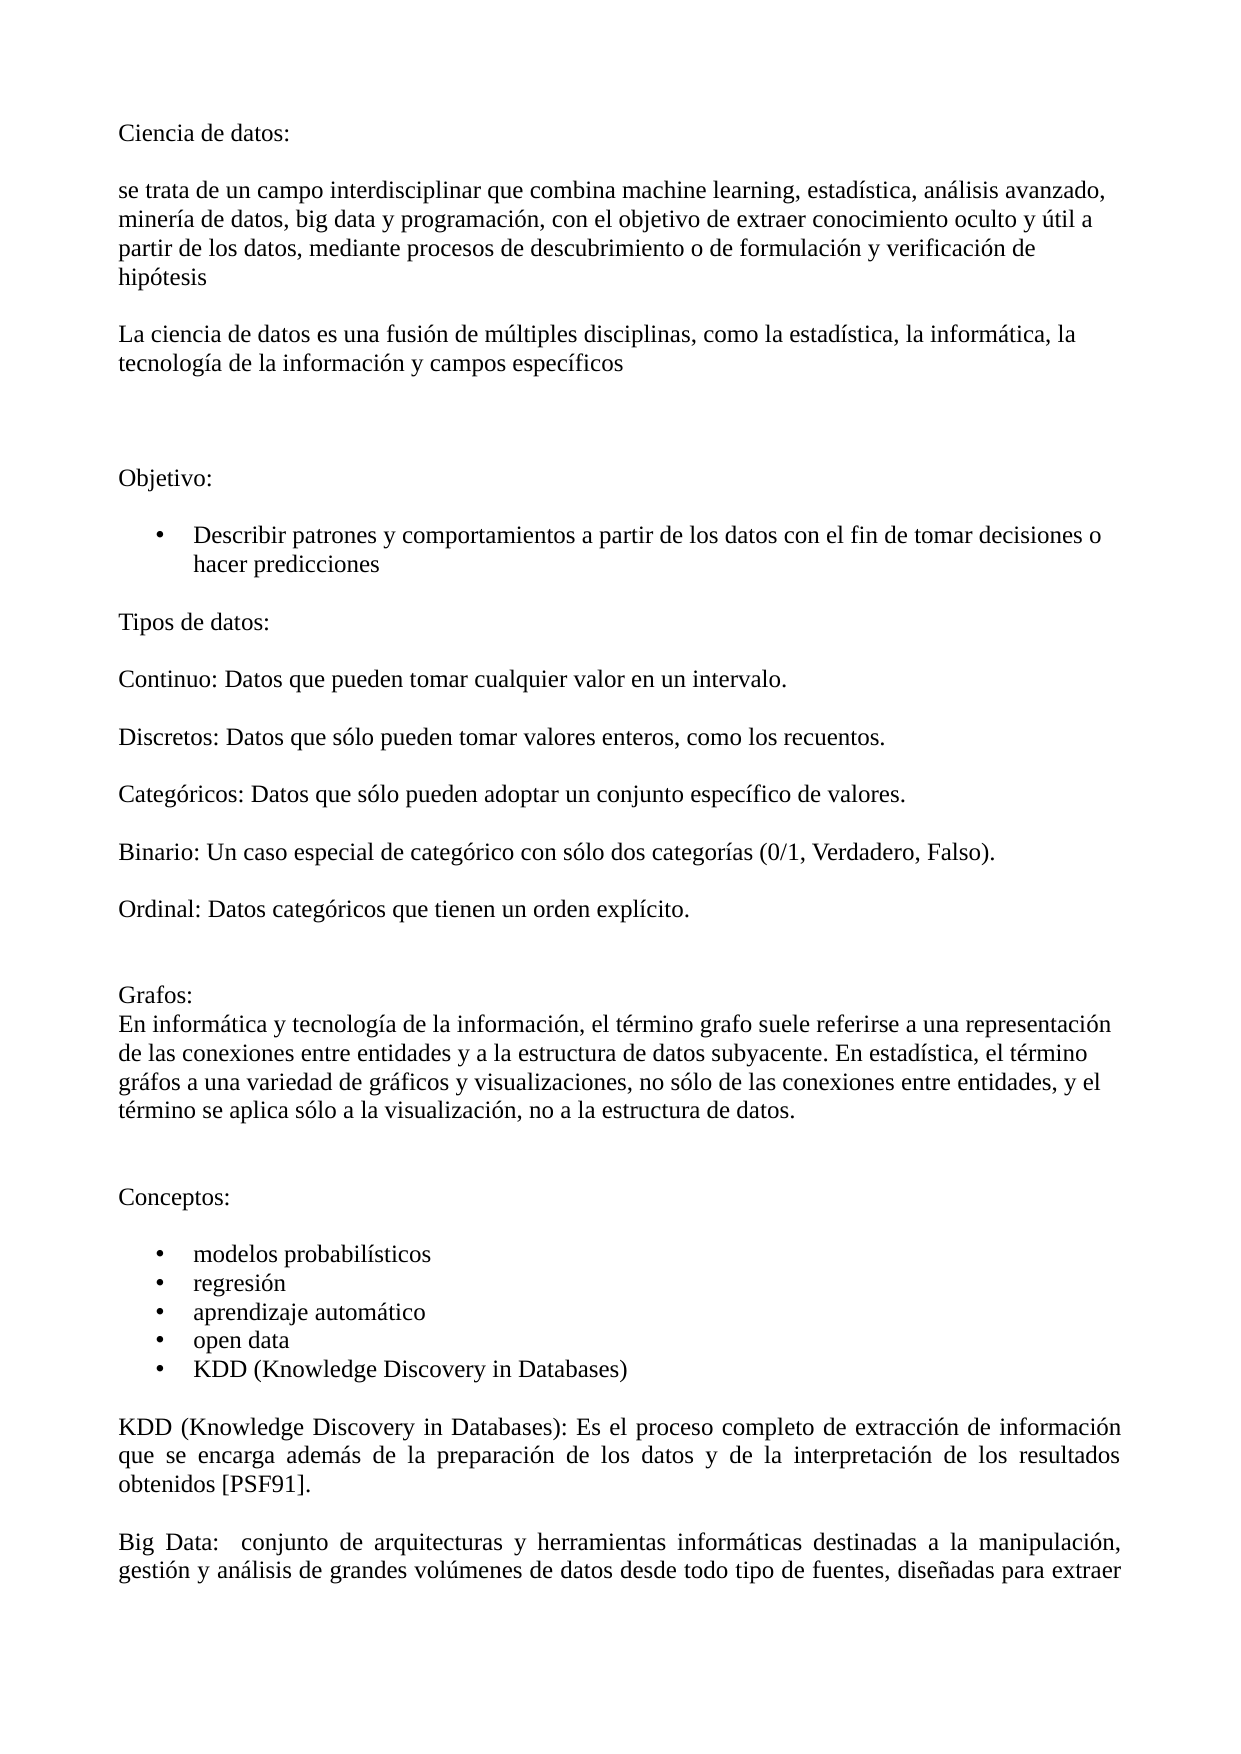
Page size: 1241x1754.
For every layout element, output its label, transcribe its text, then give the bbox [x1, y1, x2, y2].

list KDD (Knowledge Discovery in Databases) [156, 1354, 1122, 1383]
text se trata de un campo interdisciplinar que combina machine learning, estadística, análisis avanzado, minería de datos, big data y programación, con el objetivo de extraer conocimiento oculto y útil a partir de los datos, mediante procesos de descubrimiento o de formulación y verificación de hipótesis [118, 176, 1122, 291]
text Ciencia de datos: [118, 118, 1122, 147]
text KDD (Knowledge Discovery in Databases): Es el proceso completo de extracción de información que se encarga además de la preparación de los datos y de la interpretación de los resultados obtenidos [PSF91]. [118, 1412, 1122, 1498]
text En informática y tecnología de la información, el término grafo suele referirse a una representación de las conexiones entre entidades y a la estructura de datos subyacente. En estadística, el término gráfos a una variedad de gráficos y visualizaciones, no sólo de las conexiones entre entidades, y el término se aplica sólo a la visualización, no a la estructura de datos. [118, 1009, 1122, 1124]
text Grafos: [118, 981, 1122, 1009]
text Categóricos: Datos que sólo pueden adoptar un conjunto específico de valores. [118, 779, 1122, 808]
text Objetivo: [118, 463, 1122, 492]
list aprendizaje automático [156, 1297, 1122, 1326]
list modelos probabilísticos [156, 1239, 1122, 1268]
text Binario: Un caso especial de categórico con sólo dos categorías (0/1, Verdadero, Falso). [118, 837, 1122, 866]
list open data [156, 1326, 1122, 1354]
text Conceptos: [118, 1182, 1122, 1211]
text Tipos de datos: [118, 607, 1122, 636]
text La ciencia de datos es una fusión de múltiples disciplinas, como la estadística, la informática, la tecnología de la información y campos específicos [118, 319, 1122, 377]
text Big Data: conjunto de arquitecturas y herramientas informáticas destinadas a la manipulación, gestión y análisis de grandes volúmenes de datos desde todo tipo de fuentes, diseñadas para extraer [118, 1527, 1122, 1584]
text Continuo: Datos que pueden tomar cualquier valor en un intervalo. [118, 664, 1122, 693]
text Discretos: Datos que sólo pueden tomar valores enteros, como los recuentos. [118, 722, 1122, 751]
list Describir patrones y comportamientos a partir de los datos con el fin de tomar decisiones o hacer predicciones [156, 521, 1122, 578]
list regresión [156, 1268, 1122, 1297]
text Ordinal: Datos categóricos que tienen un orden explícito. [118, 894, 1122, 923]
